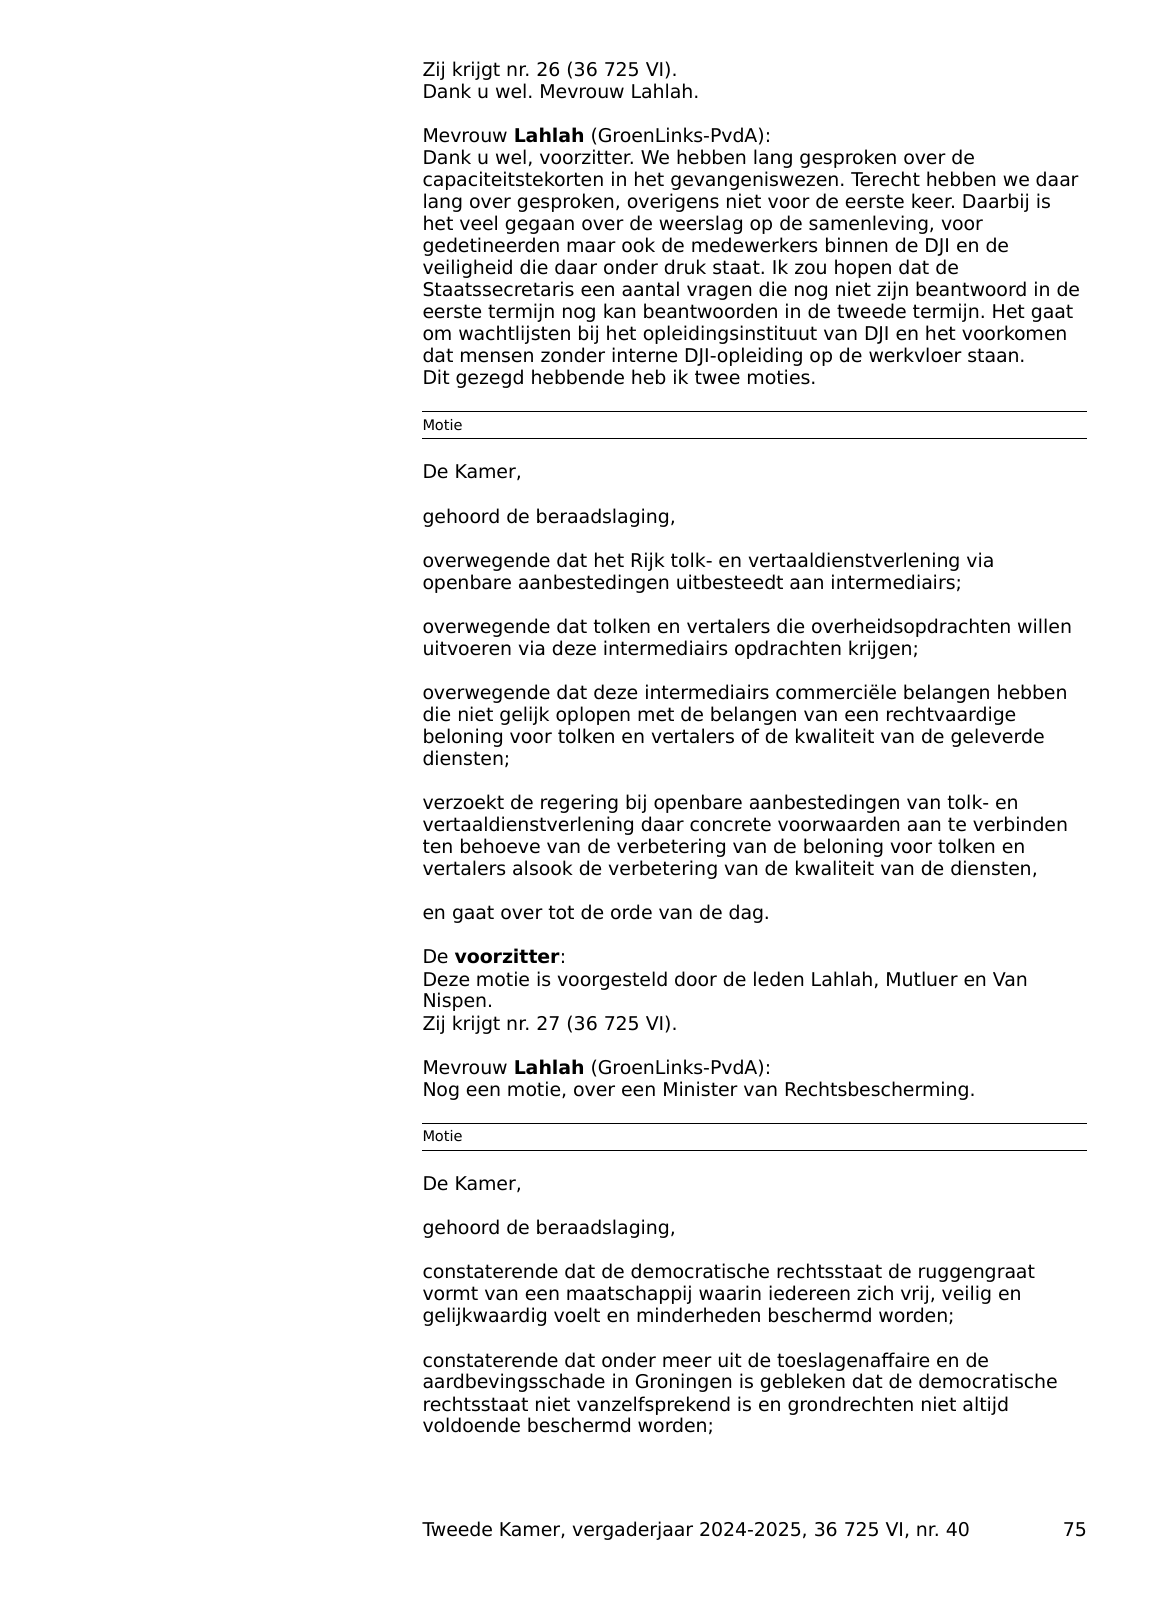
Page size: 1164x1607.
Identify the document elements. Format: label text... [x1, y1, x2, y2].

text constaterende dat de democratische rechtsstaat de ruggengraat vormt van een maatschappij waarin iedereen zich vrij, veilig en gelijkwaardig voelt en minderheden beschermd worden; [422, 1261, 1087, 1327]
text Dit gezegd hebbende heb ik twee moties. [422, 367, 1087, 389]
text constaterende dat onder meer uit de toeslagenaffaire en de aardbevingsschade in Groningen is gebleken dat de democratische rechtsstaat niet vanzelfsprekend is en grondrechten niet altijd voldoende beschermd worden; [422, 1349, 1087, 1437]
text De voorzitter: [422, 946, 1087, 968]
table_header Motie [422, 1124, 1087, 1150]
text Dank u wel, voorzitter. We hebben lang gesproken over de capaciteitstekorten in het gevangeniswezen. Terecht hebben we daar lang over gesproken, overigens niet voor de eerste keer. Daarbij is het veel gegaan over de weerslag op de samenleving, voor gedetineerden maar ook de medewerkers binnen de DJI en de veiligheid die daar onder druk staat. Ik zou hopen dat de Staatssecretaris een aantal vragen die nog niet zijn beantwoord in de eerste termijn nog kan beantwoorden in de tweede termijn. Het gaat om wachtlijsten bij het opleidingsinstituut van DJI en het voorkomen dat mensen zonder interne DJI-opleiding op de werkvloer staan. [422, 147, 1087, 367]
text Mevrouw Lahlah (GroenLinks-PvdA): [422, 1057, 1087, 1078]
text gehoord de beraadslaging, [422, 1217, 1087, 1239]
text verzoekt de regering bij openbare aanbestedingen van tolk- en vertaaldienstverlening daar concrete voorwaarden aan te verbinden ten behoeve van de verbetering van de beloning voor tolken en vertalers alsook de verbetering van de kwaliteit van de diensten, [422, 792, 1087, 880]
text Dank u wel. Mevrouw Lahlah. [422, 81, 1087, 103]
text De Kamer, [422, 461, 1087, 483]
text De Kamer, [422, 1173, 1087, 1195]
text overwegende dat tolken en vertalers die overheidsopdrachten willen uitvoeren via deze intermediairs opdrachten krijgen; [422, 616, 1087, 660]
text Nog een motie, over een Minister van Rechtsbescherming. [422, 1078, 1087, 1101]
table_header Motie [422, 412, 1087, 438]
text Zij krijgt nr. 26 (36 725 VI). [422, 59, 1087, 81]
text Zij krijgt nr. 27 (36 725 VI). [422, 1012, 1087, 1034]
text overwegende dat deze intermediairs commerciële belangen hebben die niet gelijk oplopen met de belangen van een rechtvaardige beloning voor tolken en vertalers of de kwaliteit van de geleverde diensten; [422, 682, 1087, 770]
text gehoord de beraadslaging, [422, 506, 1087, 528]
text overwegende dat het Rijk tolk- en vertaaldienstverlening via openbare aanbestedingen uitbesteedt aan intermediairs; [422, 550, 1087, 594]
text en gaat over tot de orde van de dag. [422, 902, 1087, 924]
text Deze motie is voorgesteld door de leden Lahlah, Mutluer en Van Nispen. [422, 968, 1087, 1012]
text Mevrouw Lahlah (GroenLinks-PvdA): [422, 125, 1087, 147]
